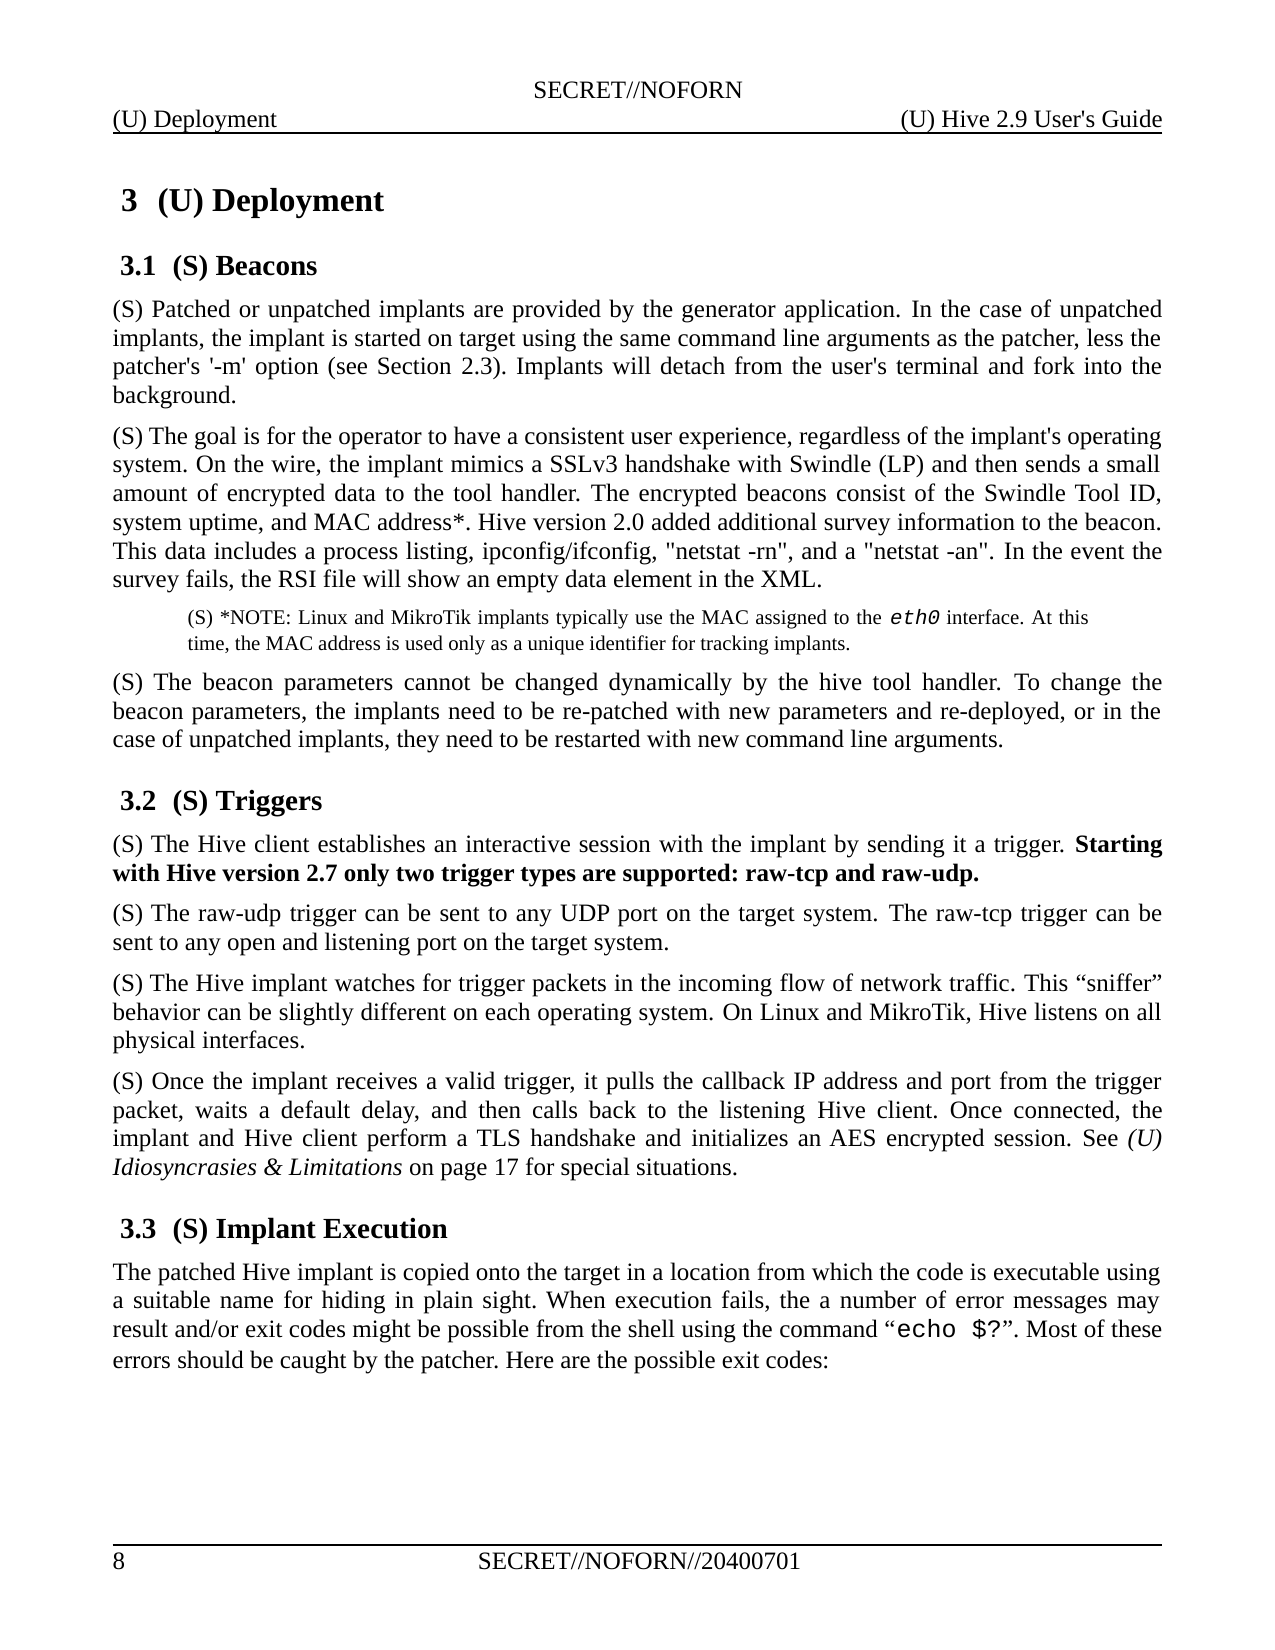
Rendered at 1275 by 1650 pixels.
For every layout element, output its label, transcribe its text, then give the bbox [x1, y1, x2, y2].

text (S) *NOTE: Linux and MikroTik implants typically use the MAC assigned to the eth0 interface. At this time, the MAC address is used only as a unique identifier for tracking implants. [187, 605, 1089, 655]
text (S) The Hive implant watches for trigger packets in the incoming flow of network traffic. This “sniffer” behavior can be slightly different on each operating system. On Linux and MikroTik, Hive listens on all physical interfaces. [112, 968, 1162, 1054]
text (S) The raw-udp trigger can be sent to any UDP port on the target system. The raw-tcp trigger can be sent to any open and listening port on the target system. [112, 898, 1162, 956]
subtitle (S) Triggers [112, 783, 1162, 817]
text (S) Patched or unpatched implants are provided by the generator application. In the case of unpatched implants, the implant is started on target using the same command line arguments as the patcher, less the patcher's '-m' option (see Section 2.3). Implants will detach from the user's terminal and fork into the background. [112, 294, 1162, 409]
text (S) The beacon parameters cannot be changed dynamically by the hive tool handler. To change the beacon parameters, the implants need to be re-patched with new parameters and re-deployed, or in the case of unpatched implants, they need to be restarted with new command line arguments. [112, 667, 1162, 753]
text (S) The goal is for the operator to have a consistent user experience, regardless of the implant's operating system. On the wire, the implant mimics a SSLv3 handshake with Swindle (LP) and then sends a small amount of encrypted data to the tool handler. The encrypted beacons consist of the Swindle Tool ID, system uptime, and MAC address*. Hive version 2.0 added additional survey information to the beacon. This data includes a process listing, ipconfig/ifconfig, "netstat -rn", and a "netstat -an". In the event the survey fails, the RSI file will show an empty data element in the XML. [112, 421, 1162, 593]
text (S) The Hive client establishes an interactive session with the implant by sending it a trigger. Starting with Hive version 2.7 only two trigger types are supported: raw-tcp and raw-udp. [112, 829, 1162, 886]
subtitle (U) Deployment [112, 180, 1162, 218]
text (S) Once the implant receives a valid trigger, it pulls the callback IP address and port from the trigger packet, waits a default delay, and then calls back to the listening Hive client. Once connected, the implant and Hive client perform a TLS handshake and initializes an AES encrypted session. See (U) Idiosyncrasies & Limitations on page 16 for special situations. [112, 1066, 1162, 1181]
subtitle (S) Beacons [112, 248, 1162, 282]
subtitle (S) Implant Execution [112, 1211, 1162, 1244]
text The patched Hive implant is copied onto the target in a location from which the code is executable using a suitable name for hiding in plain sight. When execution fails, the a number of error messages may result and/or exit codes might be possible from the shell using the command “echo $?”. Most of these errors should be caught by the patcher. Here are the possible exit codes: [112, 1257, 1162, 1374]
